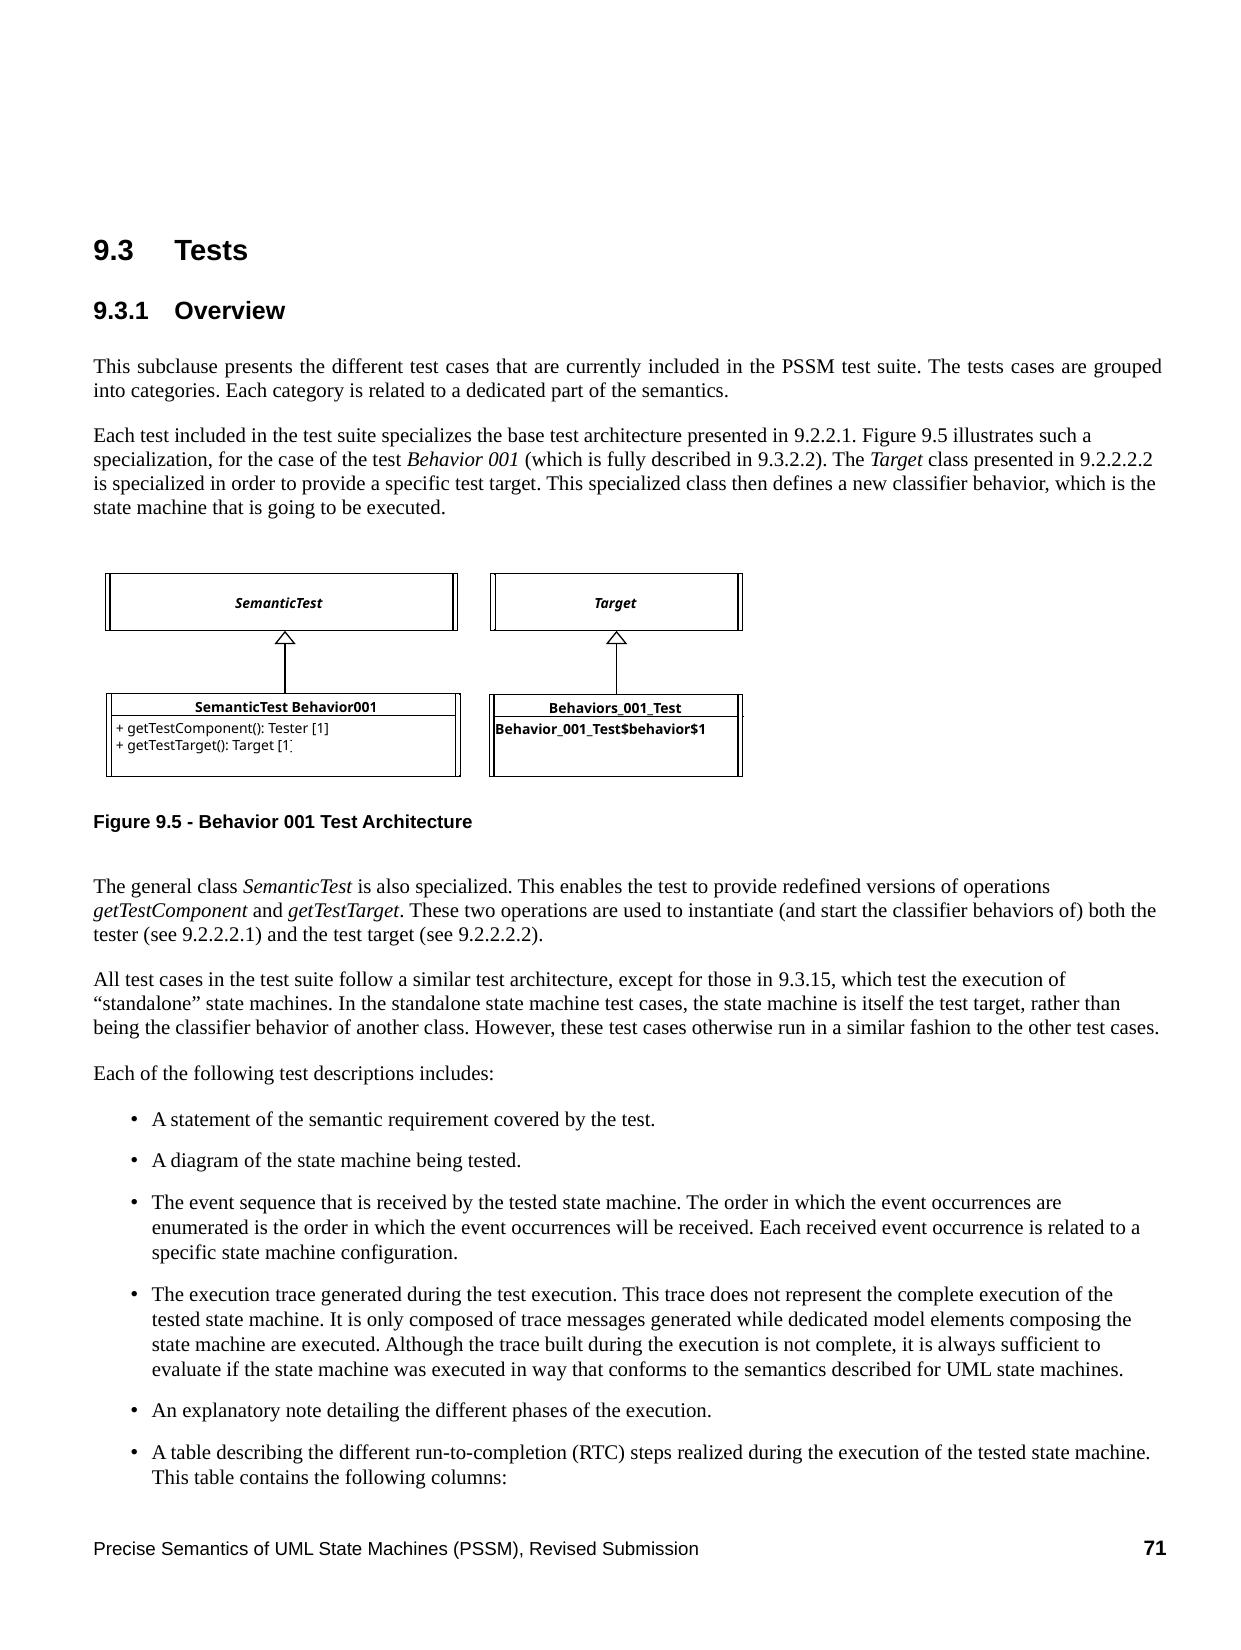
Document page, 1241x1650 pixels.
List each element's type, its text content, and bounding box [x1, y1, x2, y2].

text All test cases in the test suite follow a similar test architecture, except for those in 9.3.15, which test the execution of “standalone” state machines. In the standalone state machine test cases, the state machine is itself the test target, rather than being the classifier behavior of another class. However, these test cases otherwise run in a similar fashion to the other test cases. [93, 967, 1164, 1039]
list The execution trace generated during the test execution. This trace does not represent the complete execution of the tested state machine. It is only composed of trace messages generated while dedicated model elements composing the state machine are executed. Although the trace built during the execution is not complete, it is always sufficient to evaluate if the state machine was executed in way that conforms to the semantics described for UML state machines. [131, 1281, 1164, 1381]
text This subclause presents the different test cases that are currently included in the PSSM test suite. The tests cases are grouped into categories. Each category is related to a dedicated part of the semantics. [93, 354, 1164, 402]
text The general class SemanticTest is also specialized. This enables the test to provide redefined versions of operations getTestComponent and getTestTarget. These two operations are used to instantiate (and start the classifier behaviors of) both the tester (see 9.2.2.2.1) and the test target (see 9.2.2.2.2). [93, 874, 1164, 946]
subtitle Overview [93, 296, 1164, 325]
text Each of the following test descriptions includes: [93, 1060, 1164, 1084]
list A table describing the different run-to-completion (RTC) steps realized during the execution of the tested state machine. This table contains the following columns: [131, 1439, 1164, 1489]
list A diagram of the state machine being tested. [131, 1147, 1164, 1172]
list An explanatory note detailing the different phases of the execution. [131, 1397, 1164, 1422]
text Each test included in the test suite specializes the base test architecture presented in 9.2.2.1. Figure 9.5 illustrates such a specialization, for the case of the test Behavior 001 (which is fully described in 9.3.2.2). The Target class presented in 9.2.2.2.2 is specialized in order to provide a specific test target. This specialized class then defines a new classifier behavior, which is the state machine that is going to be executed. [93, 423, 1164, 519]
text Figure 9.5 - Behavior 001 Test Architecture [93, 811, 1073, 832]
subtitle Tests [93, 231, 1164, 266]
list A statement of the semantic requirement covered by the test. [131, 1106, 1164, 1131]
list The event sequence that is received by the tested state machine. The order in which the event occurrences are enumerated is the order in which the event occurrences will be received. Each received event occurrence is related to a specific state machine configuration. [131, 1189, 1164, 1264]
